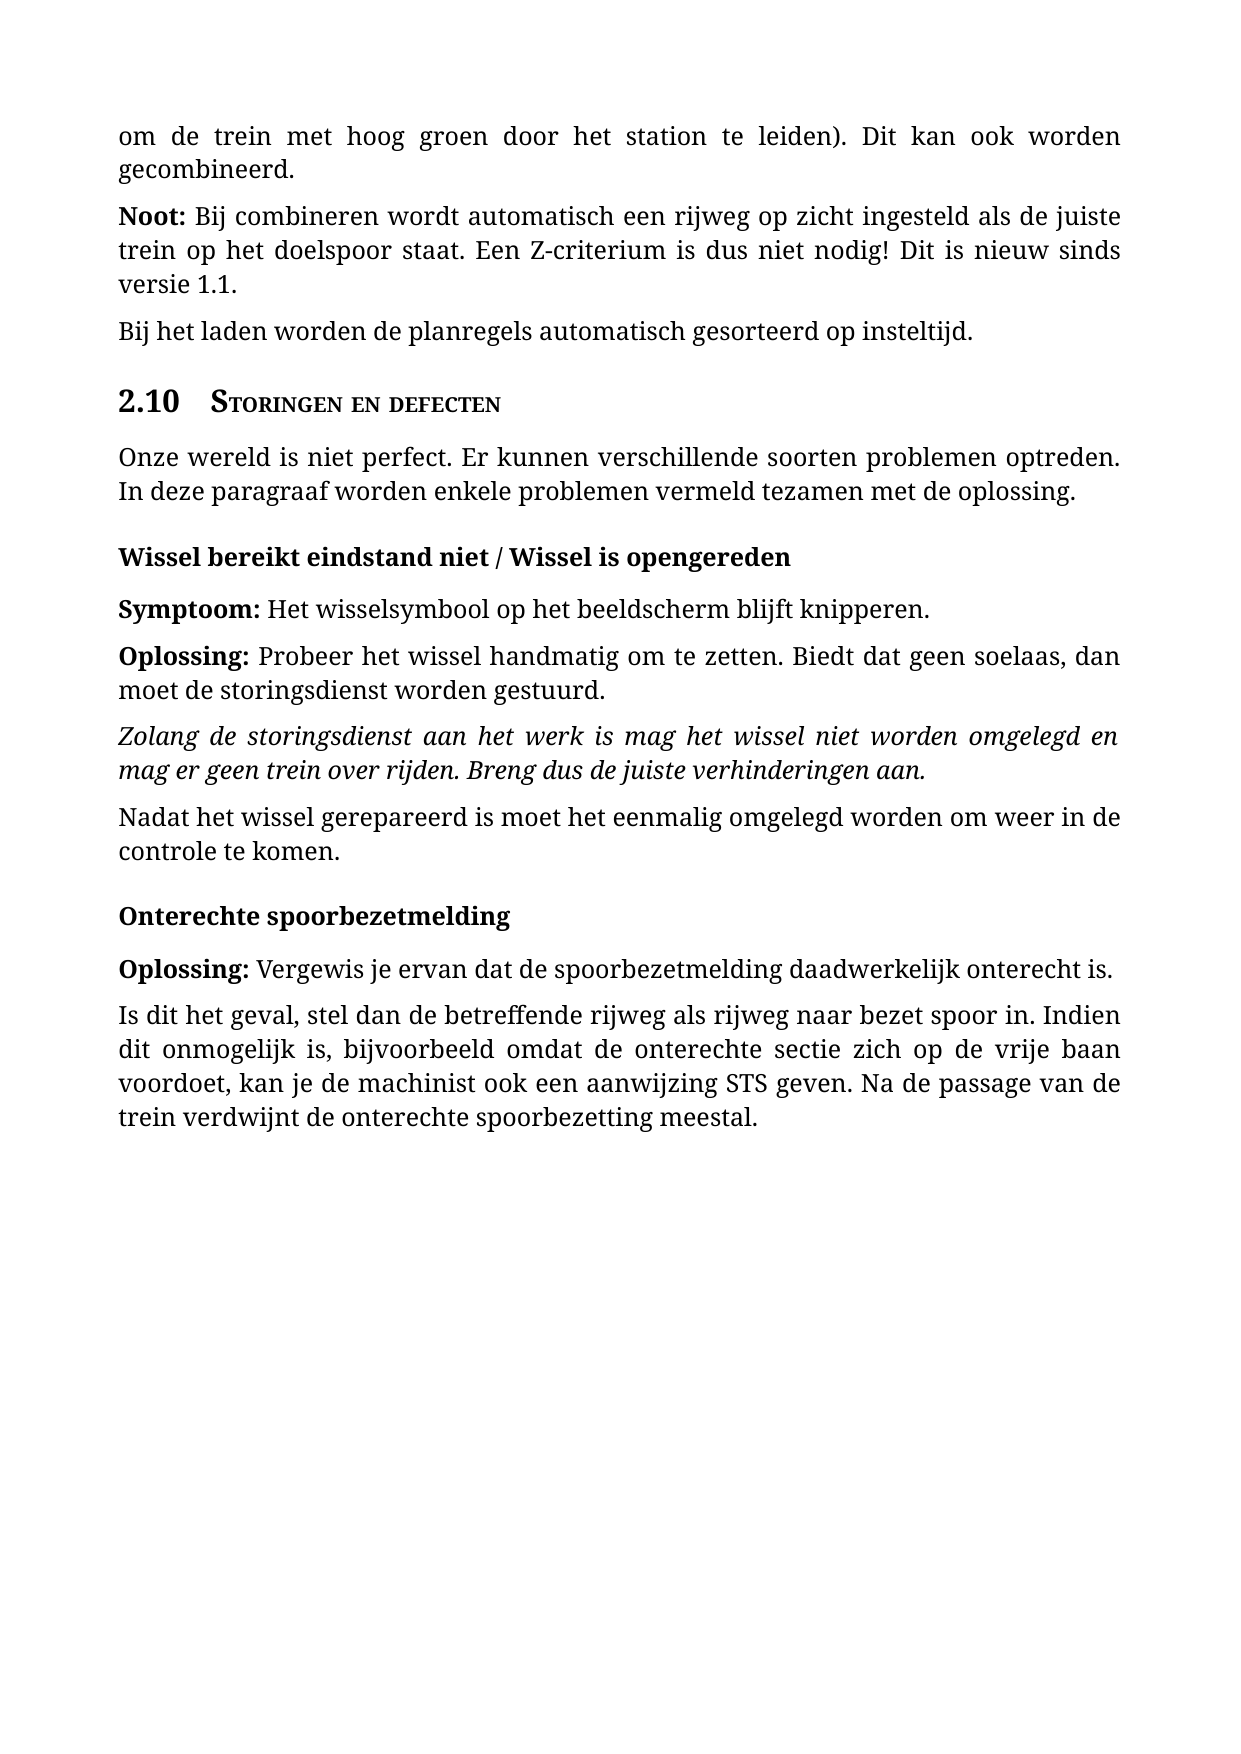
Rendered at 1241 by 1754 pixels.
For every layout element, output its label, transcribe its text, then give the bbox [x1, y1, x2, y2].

text Is dit het geval, stel dan de betreffende rijweg als rijweg naar bezet spoor in. Indien dit onmogelijk is, bijvoorbeeld omdat de onterechte sectie zich op de vrije baan voordoet, kan je de machinist ook een aanwijzing STS geven. Na de passage van de trein verdwijnt de onterechte spoorbezetting meestal. [118, 998, 1122, 1134]
text Oplossing: Vergewis je ervan dat de spoorbezetmelding daadwerkelijk onterecht is. [118, 951, 1122, 986]
text Noot: Bij combineren wordt automatisch een rijweg op zicht ingesteld als de juiste trein op het doelspoor staat. Een Z-criterium is dus niet nodig! Dit is nieuw sinds versie 1.1. [118, 199, 1122, 301]
text Zolang de storingsdienst aan het werk is mag het wissel niet worden omgelegd en mag er geen trein over rijden. Breng dus de juiste verhinderingen aan. [118, 719, 1122, 787]
text om de trein met hoog groen door het station te leiden). Dit kan ook worden gecombineerd. [118, 118, 1122, 186]
text Nadat het wissel gerepareerd is moet het eenmalig omgelegd worden om weer in de controle te komen. [118, 799, 1122, 867]
text Onze wereld is niet perfect. Er kunnen verschillende soorten problemen optreden. In deze paragraaf worden enkele problemen vermeld tezamen met de oplossing. [118, 440, 1122, 508]
subtitle Wissel bereikt eindstand niet / Wissel is opengereden [118, 539, 1122, 573]
text Symptoom: Het wisselsymbool op het beeldscherm blijft knipperen. [118, 592, 1122, 626]
text Bij het laden worden de planregels automatisch gesorteerd op insteltijd. [118, 313, 1122, 347]
subtitle Onterechte spoorbezetmelding [118, 899, 1122, 933]
subtitle Storingen en defecten [118, 379, 1122, 421]
text Oplossing: Probeer het wissel handmatig om te zetten. Biedt dat geen soelaas, dan moet de storingsdienst worden gestuurd. [118, 638, 1122, 706]
